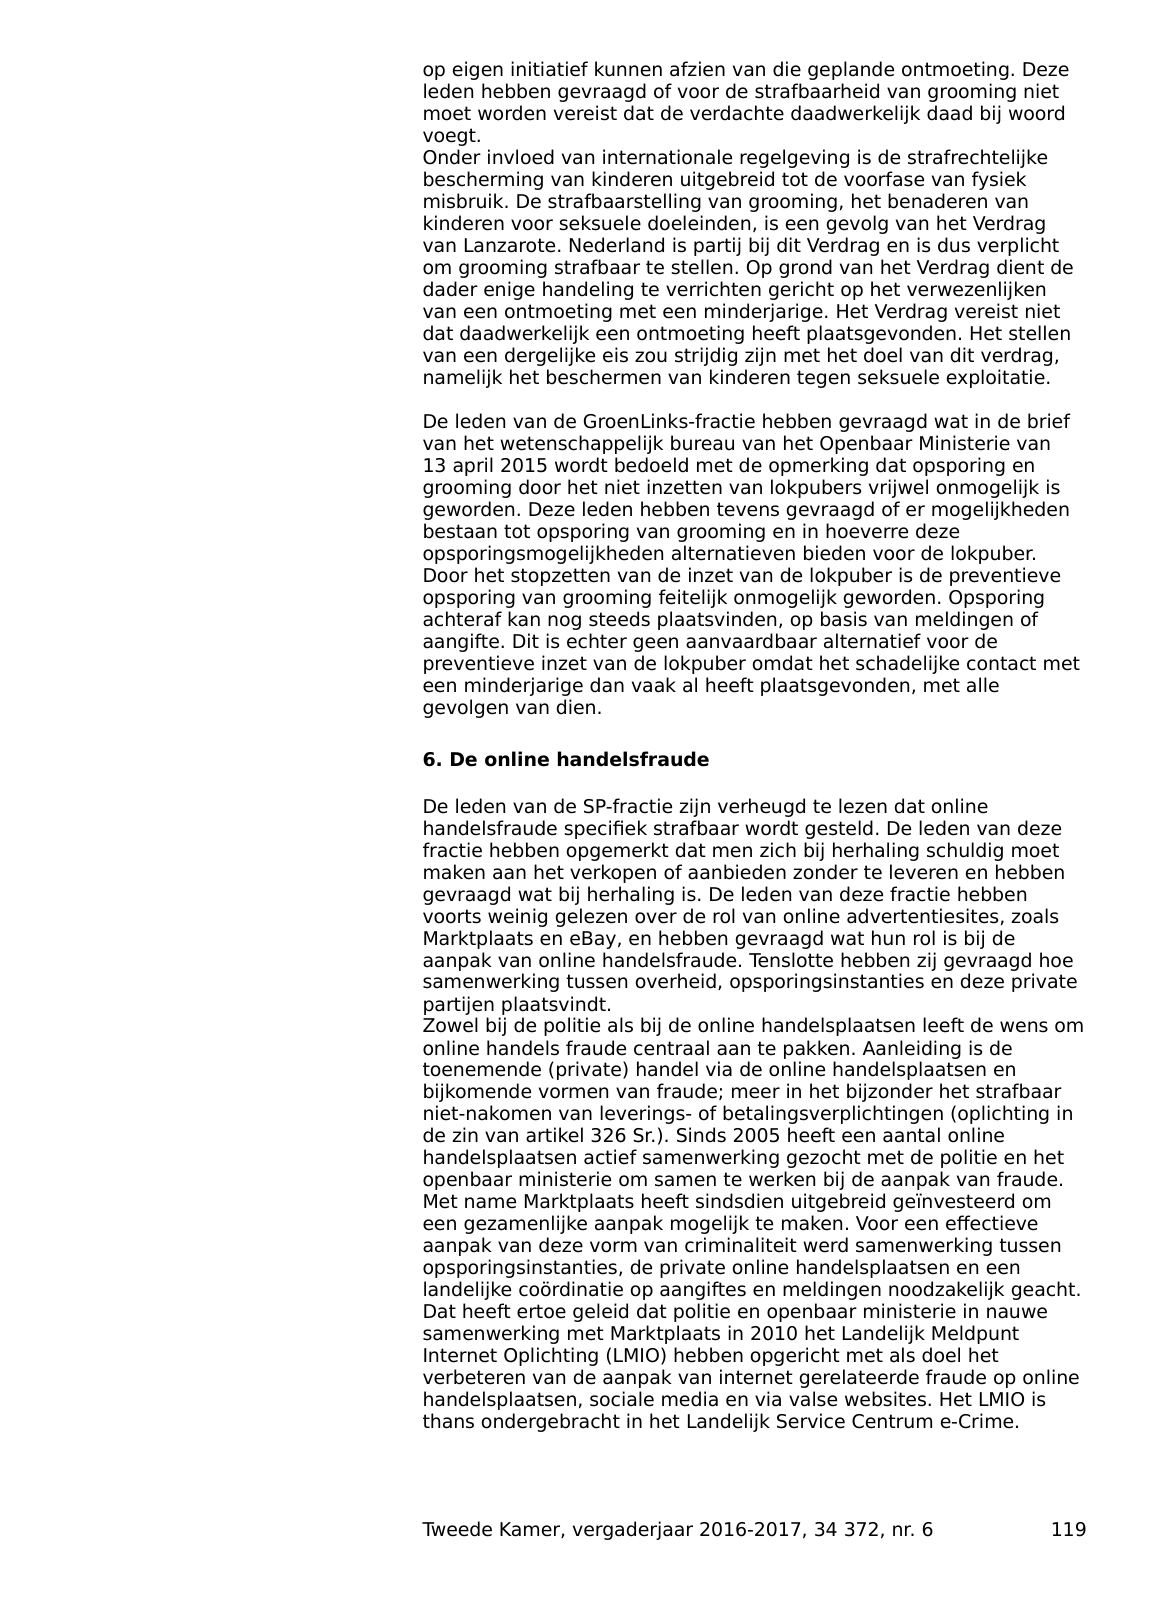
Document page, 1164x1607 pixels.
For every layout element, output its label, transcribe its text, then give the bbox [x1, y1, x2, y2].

text De leden van de SP-fractie zijn verheugd te lezen dat online handelsfraude specifiek strafbaar wordt gesteld. De leden van deze fractie hebben opgemerkt dat men zich bij herhaling schuldig moet maken aan het verkopen of aanbieden zonder te leveren en hebben gevraagd wat bij herhaling is. De leden van deze fractie hebben voorts weinig gelezen over de rol van online advertentiesites, zoals Marktplaats en eBay, en hebben gevraagd wat hun rol is bij de aanpak van online handelsfraude. Tenslotte hebben zij gevraagd hoe samenwerking tussen overheid, opsporingsinstanties en deze private partijen plaatsvindt. [422, 796, 1087, 1015]
text Onder invloed van internationale regelgeving is de strafrechtelijke bescherming van kinderen uitgebreid tot de voorfase van fysiek misbruik. De strafbaarstelling van grooming, het benaderen van kinderen voor seksuele doeleinden, is een gevolg van het Verdrag van Lanzarote. Nederland is partij bij dit Verdrag en is dus verplicht om grooming strafbaar te stellen. Op grond van het Verdrag dient de dader enige handeling te verrichten gericht op het verwezenlijken van een ontmoeting met een minderjarige. Het Verdrag vereist niet dat daadwerkelijk een ontmoeting heeft plaatsgevonden. Het stellen van een dergelijke eis zou strijdig zijn met het doel van dit verdrag, namelijk het beschermen van kinderen tegen seksuele exploitatie. [422, 147, 1087, 389]
text Zowel bij de politie als bij de online handelsplaatsen leeft de wens om online handels fraude centraal aan te pakken. Aanleiding is de toenemende (private) handel via de online handelsplaatsen en bijkomende vormen van fraude; meer in het bijzonder het strafbaar niet-nakomen van leverings- of betalingsverplichtingen (oplichting in de zin van artikel 326 Sr.). Sinds 2005 heeft een aantal online handelsplaatsen actief samenwerking gezocht met de politie en het openbaar ministerie om samen te werken bij de aanpak van fraude. Met name Marktplaats heeft sindsdien uitgebreid geïnvesteerd om een gezamenlijke aanpak mogelijk te maken. Voor een effectieve aanpak van deze vorm van criminaliteit werd samenwerking tussen opsporingsinstanties, de private online handelsplaatsen en een landelijke coördinatie op aangiftes en meldingen noodzakelijk geacht. Dat heeft ertoe geleid dat politie en openbaar ministerie in nauwe samenwerking met Marktplaats in 2010 het Landelijk Meldpunt Internet Oplichting (LMIO) hebben opgericht met als doel het verbeteren van de aanpak van internet gerelateerde fraude op online handelsplaatsen, sociale media en via valse websites. Het LMIO is thans ondergebracht in het Landelijk Service Centrum e-Crime. [422, 1015, 1087, 1433]
subtitle 6. De online handelsfraude [422, 749, 1087, 771]
text Door het stopzetten van de inzet van de lokpuber is de preventieve opsporing van grooming feitelijk onmogelijk geworden. Opsporing achteraf kan nog steeds plaatsvinden, op basis van meldingen of aangifte. Dit is echter geen aanvaardbaar alternatief voor de preventieve inzet van de lokpuber omdat het schadelijke contact met een minderjarige dan vaak al heeft plaatsgevonden, met alle gevolgen van dien. [422, 565, 1087, 719]
text op eigen initiatief kunnen afzien van die geplande ontmoeting. Deze leden hebben gevraagd of voor de strafbaarheid van grooming niet moet worden vereist dat de verdachte daadwerkelijk daad bij woord voegt. [422, 59, 1087, 147]
text De leden van de GroenLinks-fractie hebben gevraagd wat in de brief van het wetenschappelijk bureau van het Openbaar Ministerie van 13 april 2015 wordt bedoeld met de opmerking dat opsporing en grooming door het niet inzetten van lokpubers vrijwel onmogelijk is geworden. Deze leden hebben tevens gevraagd of er mogelijkheden bestaan tot opsporing van grooming en in hoeverre deze opsporingsmogelijkheden alternatieven bieden voor de lokpuber. [422, 411, 1087, 565]
